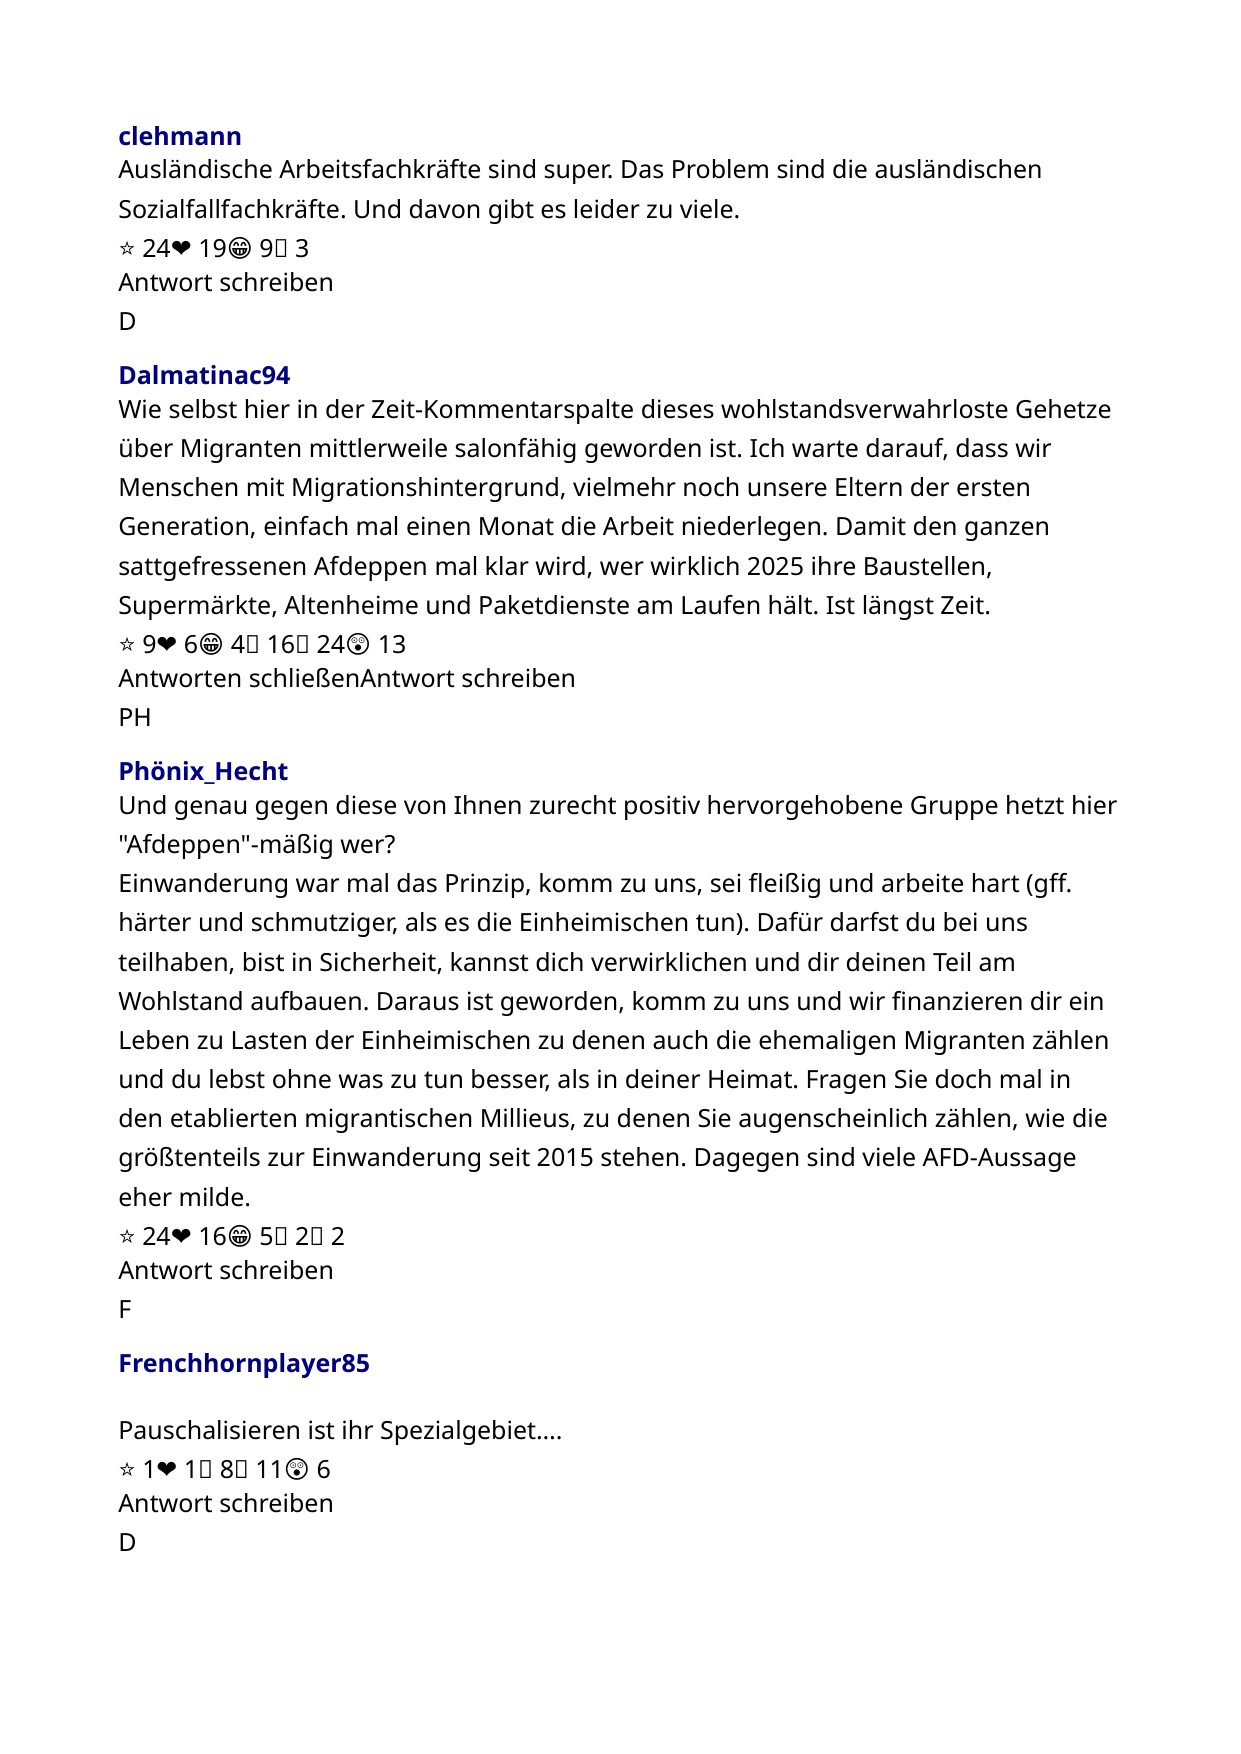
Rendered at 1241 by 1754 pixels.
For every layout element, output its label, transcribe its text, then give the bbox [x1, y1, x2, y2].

text Und genau gegen diese von Ihnen zurecht positiv hervorgehobene Gruppe hetzt hier "Afdeppen"-mäßig wer? [118, 788, 1122, 861]
subtitle Frenchhornplayer85 [118, 1345, 1122, 1379]
text Ausländische Arbeitsfachkräfte sind super. Das Problem sind die ausländischen Sozialfallfachkräfte. Und davon gibt es leider zu viele. [118, 152, 1122, 225]
subtitle Phönix_Hecht [118, 753, 1122, 788]
text Wie selbst hier in der Zeit-Kommentarspalte dieses wohlstandsverwahrloste Gehetze über Migranten mittlerweile salonfähig geworden ist. Ich warte darauf, dass wir Menschen mit Migrationshintergrund, vielmehr noch unsere Eltern der ersten Generation, einfach mal einen Monat die Arbeit niederlegen. Damit den ganzen sattgefressenen Afdeppen mal klar wird, wer wirklich 2025 ihre Baustellen, Supermärkte, Altenheime und Paketdienste am Laufen hält. Ist längst Zeit. [118, 392, 1122, 621]
text ⭐️ 9❤️ 6😁 4🙁 16🤨 24😲 13 [118, 627, 1122, 661]
text Pauschalisieren ist ihr Spezialgebiet…. [118, 1412, 1122, 1447]
text Einwanderung war mal das Prinzip, komm zu uns, sei fleißig und arbeite hart (gff. härter und schmutziger, als es die Einheimischen tun). Dafür darfst du bei uns teilhaben, bist in Sicherheit, kannst dich verwirklichen und dir deinen Teil am Wohlstand aufbauen. Daraus ist geworden, komm zu uns und wir finanzieren dir ein Leben zu Lasten der Einheimischen zu denen auch die ehemaligen Migranten zählen und du lebst ohne was zu tun besser, als in deiner Heimat. Fragen Sie doch mal in den etablierten migrantischen Millieus, zu denen Sie augenscheinlich zählen, wie die größtenteils zur Einwanderung seit 2015 stehen. Dagegen sind viele AFD-Aussage eher milde. [118, 866, 1122, 1213]
text Antwort schreiben [118, 1486, 1122, 1520]
text Antworten schließenAntwort schreiben [118, 661, 1122, 695]
text F [118, 1292, 1122, 1326]
text Antwort schreiben [118, 1252, 1122, 1287]
text Antwort schreiben [118, 264, 1122, 299]
subtitle clehmann [118, 118, 1122, 152]
text PH [118, 700, 1122, 734]
text ⭐️ 24❤️ 16😁 5🙁 2🤨 2 [118, 1218, 1122, 1252]
text ⭐️ 24❤️ 19😁 9🤨 3 [118, 231, 1122, 264]
text D [118, 304, 1122, 338]
text D [118, 1525, 1122, 1559]
subtitle Dalmatinac94 [118, 357, 1122, 392]
text ⭐️ 1❤️ 1🙁 8🤨 11😲 6 [118, 1452, 1122, 1486]
